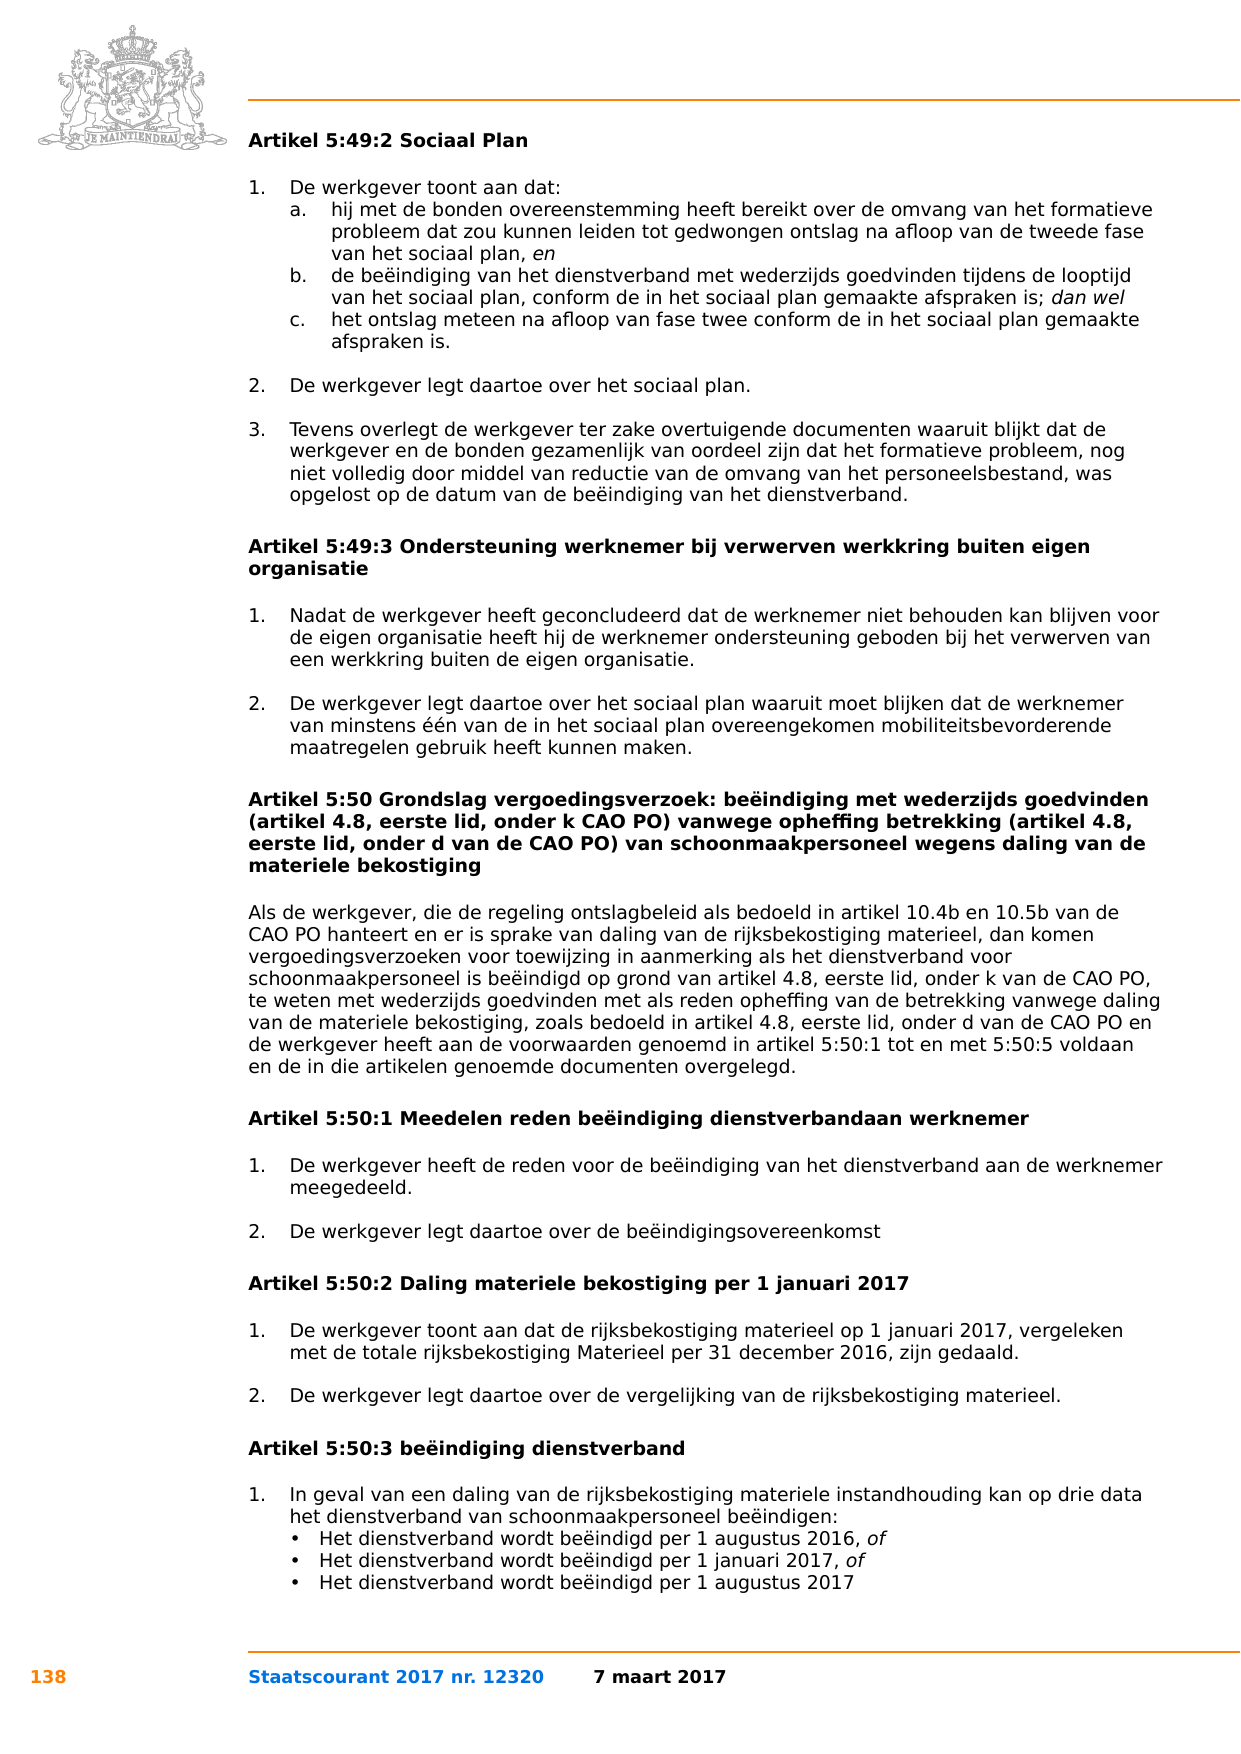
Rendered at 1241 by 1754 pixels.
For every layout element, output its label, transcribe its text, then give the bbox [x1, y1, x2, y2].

text • Het dienstverband wordt beëindigd per 1 augustus 2016, of [289, 1528, 1163, 1550]
text 1. De werkgever toont aan dat: [248, 177, 1163, 199]
text c. het ontslag meteen na afloop van fase twee conform de in het sociaal plan gemaakte afspraken is. [289, 309, 1163, 353]
text 1. De werkgever toont aan dat de rijksbekostiging materieel op 1 januari 2017, vergeleken met de totale rijksbekostiging Materieel per 31 december 2016, zijn gedaald. [248, 1319, 1163, 1363]
text a. hij met de bonden overeenstemming heeft bereikt over de omvang van het formatieve probleem dat zou kunnen leiden tot gedwongen ontslag na afloop van de tweede fase van het sociaal plan, en [289, 199, 1163, 265]
subtitle Artikel 5:50:1 Meedelen reden beëindiging dienstverbandaan werknemer [248, 1108, 1163, 1130]
text 2. De werkgever legt daartoe over het sociaal plan waaruit moet blijken dat de werknemer van minstens één van de in het sociaal plan overeengekomen mobiliteitsbevorderende maatregelen gebruik heeft kunnen maken. [248, 693, 1163, 759]
subtitle Artikel 5:50:2 Daling materiele bekostiging per 1 januari 2017 [248, 1273, 1163, 1294]
text 2. De werkgever legt daartoe over de beëindigingsovereenkomst [248, 1221, 1163, 1243]
subtitle Artikel 5:50 Grondslag vergoedingsverzoek: beëindiging met wederzijds goedvinden (artikel 4.8, eerste lid, onder k CAO PO) vanwege opheffing betrekking (artikel 4.8, eerste lid, onder d van de CAO PO) van schoonmaakpersoneel wegens daling van de materiele bekostiging [248, 789, 1163, 877]
text 2. De werkgever legt daartoe over de vergelijking van de rijksbekostiging materieel. [248, 1385, 1163, 1407]
text 1. Nadat de werkgever heeft geconcludeerd dat de werknemer niet behouden kan blijven voor de eigen organisatie heeft hij de werknemer ondersteuning geboden bij het verwerven van een werkkring buiten de eigen organisatie. [248, 605, 1163, 671]
text 3. Tevens overlegt de werkgever ter zake overtuigende documenten waaruit blijkt dat de werkgever en de bonden gezamenlijk van oordeel zijn dat het formatieve probleem, nog niet volledig door middel van reductie van de omvang van het personeelsbestand, was opgelost op de datum van de beëindiging van het dienstverband. [248, 418, 1163, 506]
picture [38, 25, 227, 150]
subtitle Artikel 5:49:2 Sociaal Plan [248, 130, 1163, 152]
text Als de werkgever, die de regeling ontslagbeleid als bedoeld in artikel 10.4b en 10.5b van de CAO PO hanteert en er is sprake van daling van de rijksbekostiging materieel, dan komen vergoedingsverzoeken voor toewijzing in aanmerking als het dienstverband voor schoonmaakpersoneel is beëindigd op grond van artikel 4.8, eerste lid, onder k van de CAO PO, te weten met wederzijds goedvinden met als reden opheffing van de betrekking vanwege daling van de materiele bekostiging, zoals bedoeld in artikel 4.8, eerste lid, onder d van de CAO PO en de werkgever heeft aan de voorwaarden genoemd in artikel 5:50:1 tot en met 5:50:5 voldaan en de in die artikelen genoemde documenten overgelegd. [248, 902, 1163, 1078]
text b. de beëindiging van het dienstverband met wederzijds goedvinden tijdens de looptijd van het sociaal plan, conform de in het sociaal plan gemaakte afspraken is; dan wel [289, 265, 1163, 309]
subtitle Artikel 5:50:3 beëindiging dienstverband [248, 1437, 1163, 1459]
text • Het dienstverband wordt beëindigd per 1 augustus 2017 [289, 1572, 1163, 1594]
text 1. In geval van een daling van de rijksbekostiging materiele instandhouding kan op drie data het dienstverband van schoonmaakpersoneel beëindigen: [248, 1484, 1163, 1528]
text 2. De werkgever legt daartoe over het sociaal plan. [248, 374, 1163, 397]
text 1. De werkgever heeft de reden voor de beëindiging van het dienstverband aan de werknemer meegedeeld. [248, 1155, 1163, 1199]
text • Het dienstverband wordt beëindigd per 1 januari 2017, of [289, 1550, 1163, 1572]
subtitle Artikel 5:49:3 Ondersteuning werknemer bij verwerven werkkring buiten eigen organisatie [248, 536, 1163, 580]
